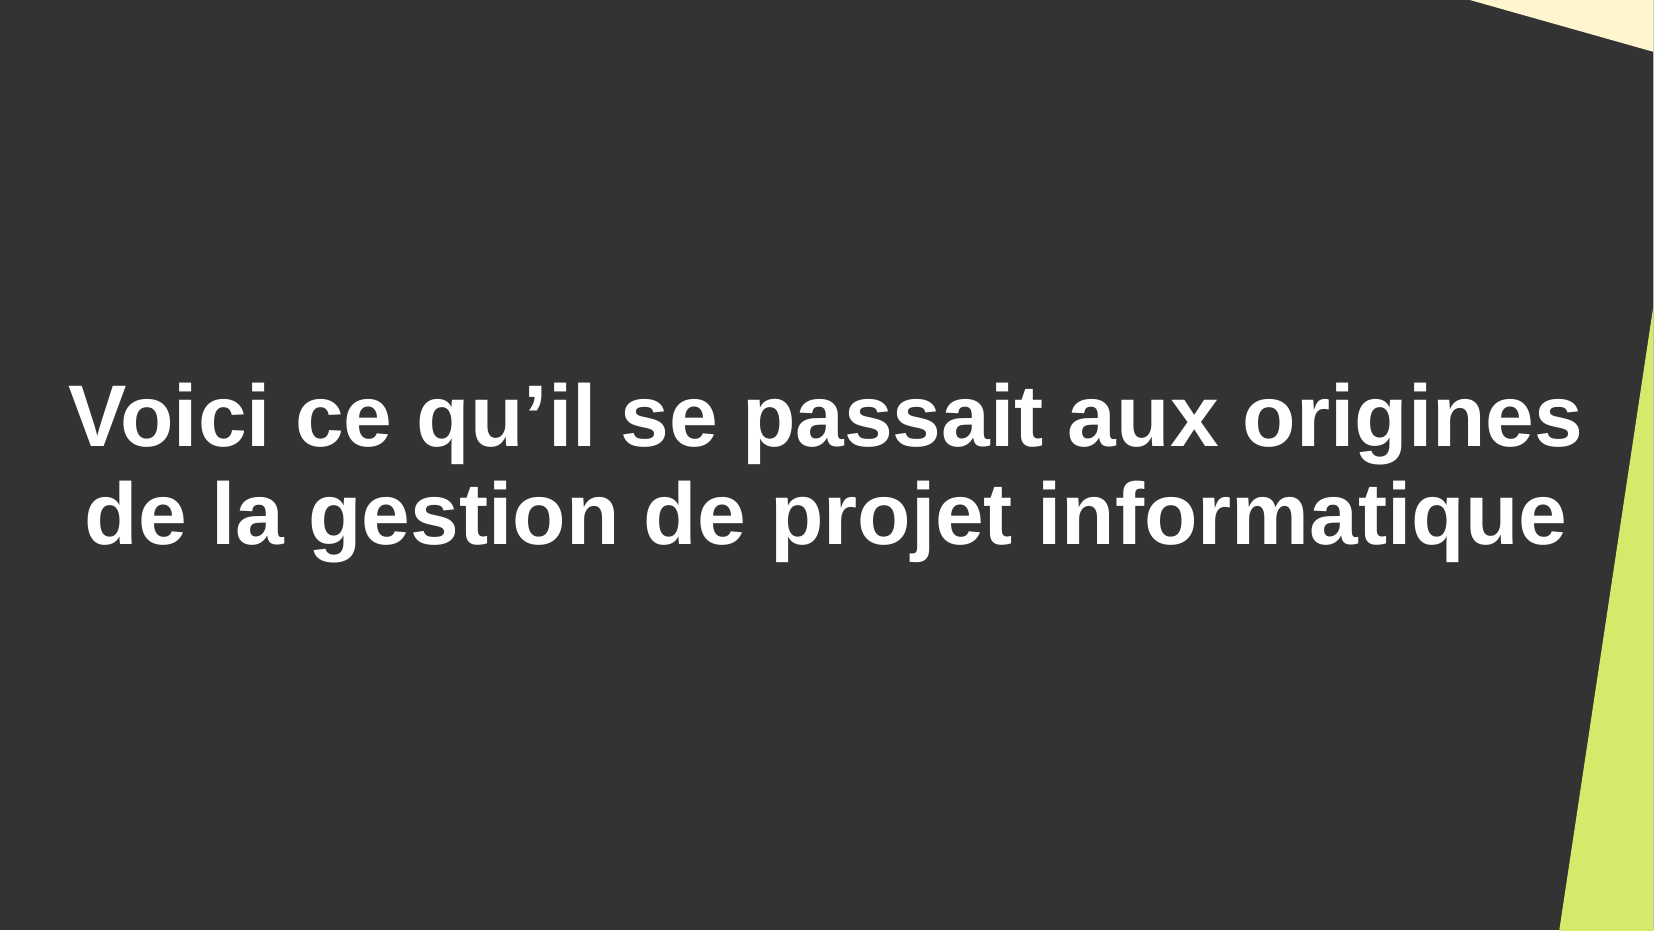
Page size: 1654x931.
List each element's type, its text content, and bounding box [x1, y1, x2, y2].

title Voici ce qu’il se passait aux origines de la gestion de projet informatique [31, 367, 1622, 563]
text_box [1559, 301, 1654, 931]
text_box [1469, 0, 1654, 52]
